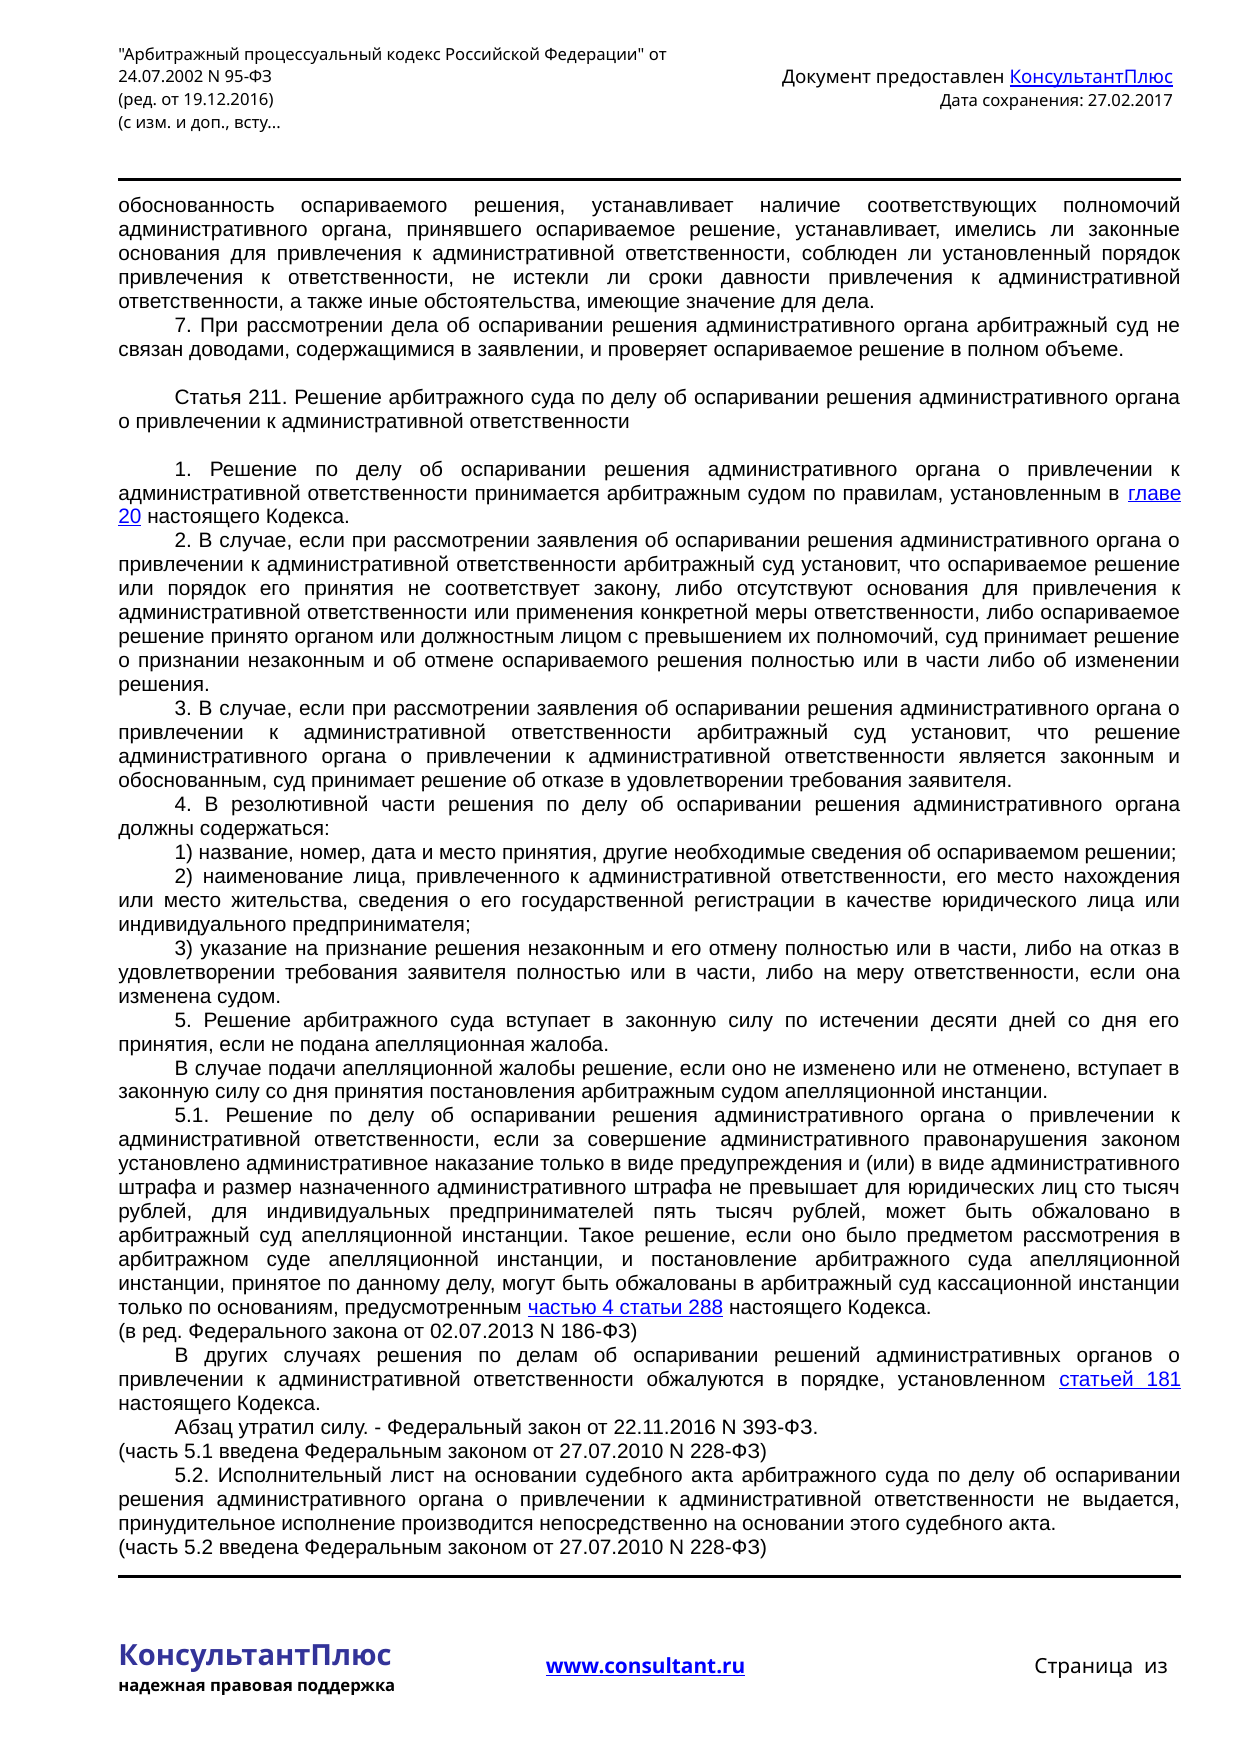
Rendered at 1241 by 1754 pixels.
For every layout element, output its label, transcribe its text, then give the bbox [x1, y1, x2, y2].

text В других случаях решения по делам об оспаривании решений административных органов о привлечении к административной ответственности обжалуются в порядке, установленном статьей 181 настоящего Кодекса. [118, 1343, 1181, 1415]
text 7. При рассмотрении дела об оспаривании решения административного органа арбитражный суд не связан доводами, содержащимися в заявлении, и проверяет оспариваемое решение в полном объеме. [118, 313, 1181, 361]
subtitle Статья 211. Решение арбитражного суда по делу об оспаривании решения административного органа о привлечении к административной ответственности [118, 384, 1181, 432]
text 3) указание на признание решения незаконным и его отмену полностью или в части, либо на отказ в удовлетворении требования заявителя полностью или в части, либо на меру ответственности, если она изменена судом. [118, 936, 1181, 1007]
text (в ред. Федерального закона от 02.07.2013 N 186-ФЗ) [118, 1319, 1181, 1343]
text 5. Решение арбитражного суда вступает в законную силу по истечении десяти дней со дня его принятия, если не подана апелляционная жалоба. [118, 1007, 1181, 1055]
text (часть 5.1 введена Федеральным законом от 27.07.2010 N 228-ФЗ) [118, 1439, 1181, 1463]
text 2) наименование лица, привлеченного к административной ответственности, его место нахождения или место жительства, сведения о его государственной регистрации в качестве юридического лица или индивидуального предпринимателя; [118, 864, 1181, 936]
text обоснованность оспариваемого решения, устанавливает наличие соответствующих полномочий административного органа, принявшего оспариваемое решение, устанавливает, имелись ли законные основания для привлечения к административной ответственности, соблюден ли установленный порядок привлечения к ответственности, не истекли ли сроки давности привлечения к административной ответственности, а также иные обстоятельства, имеющие значение для дела. [118, 193, 1181, 313]
text 5.1. Решение по делу об оспаривании решения административного органа о привлечении к административной ответственности, если за совершение административного правонарушения законом установлено административное наказание только в виде предупреждения и (или) в виде административного штрафа и размер назначенного административного штрафа не превышает для юридических лиц сто тысяч рублей, для индивидуальных предпринимателей пять тысяч рублей, может быть обжаловано в арбитражный суд апелляционной инстанции. Такое решение, если оно было предметом рассмотрения в арбитражном суде апелляционной инстанции, и постановление арбитражного суда апелляционной инстанции, принятое по данному делу, могут быть обжалованы в арбитражный суд кассационной инстанции только по основаниям, предусмотренным частью 4 статьи 288 настоящего Кодекса. [118, 1103, 1181, 1319]
text 1. Решение по делу об оспаривании решения административного органа о привлечении к административной ответственности принимается арбитражным судом по правилам, установленным в главе 20 настоящего Кодекса. [118, 456, 1181, 528]
text 4. В резолютивной части решения по делу об оспаривании решения административного органа должны содержаться: [118, 792, 1181, 840]
text 3. В случае, если при рассмотрении заявления об оспаривании решения административного органа о привлечении к административной ответственности арбитражный суд установит, что решение административного органа о привлечении к административной ответственности является законным и обоснованным, суд принимает решение об отказе в удовлетворении требования заявителя. [118, 696, 1181, 792]
text 5.2. Исполнительный лист на основании судебного акта арбитражного суда по делу об оспаривании решения административного органа о привлечении к административной ответственности не выдается, принудительное исполнение производится непосредственно на основании этого судебного акта. [118, 1463, 1181, 1534]
text (часть 5.2 введена Федеральным законом от 27.07.2010 N 228-ФЗ) [118, 1534, 1181, 1558]
text 1) название, номер, дата и место принятия, другие необходимые сведения об оспариваемом решении; [118, 840, 1181, 864]
text 2. В случае, если при рассмотрении заявления об оспаривании решения административного органа о привлечении к административной ответственности арбитражный суд установит, что оспариваемое решение или порядок его принятия не соответствует закону, либо отсутствуют основания для привлечения к административной ответственности или применения конкретной меры ответственности, либо оспариваемое решение принято органом или должностным лицом с превышением их полномочий, суд принимает решение о признании незаконным и об отмене оспариваемого решения полностью или в части либо об изменении решения. [118, 528, 1181, 696]
text В случае подачи апелляционной жалобы решение, если оно не изменено или не отменено, вступает в законную силу со дня принятия постановления арбитражным судом апелляционной инстанции. [118, 1055, 1181, 1103]
text Абзац утратил силу. - Федеральный закон от 22.11.2016 N 393-ФЗ. [118, 1415, 1181, 1439]
